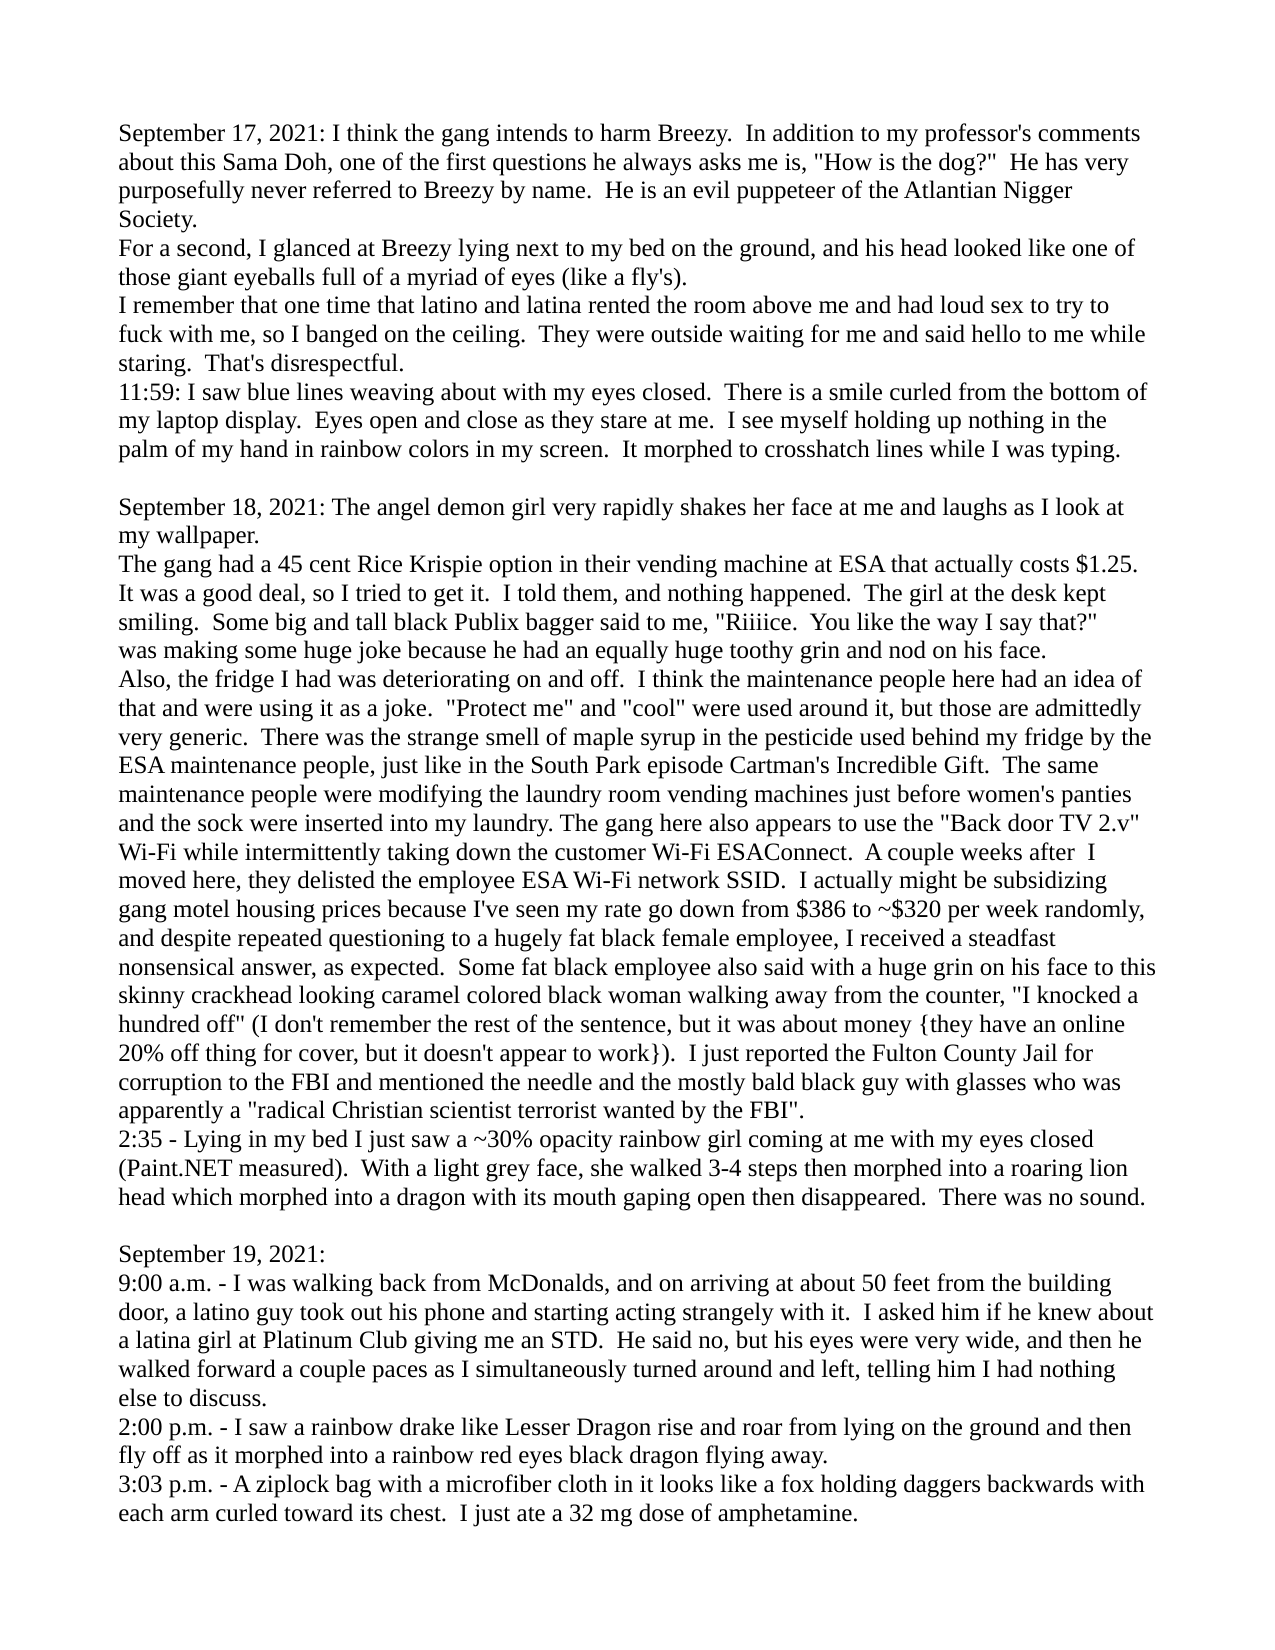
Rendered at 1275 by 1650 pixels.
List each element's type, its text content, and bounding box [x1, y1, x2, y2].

text 2:35 - Lying in my bed I just saw a ~30% opacity rainbow girl coming at me with my eyes closed (Paint.NET measured). With a light grey face, she walked 3-4 steps then morphed into a roaring lion head which morphed into a dragon with its mouth gaping open then disappeared. There was no sound. [118, 1124, 1157, 1211]
text was making some huge joke because he had an equally huge toothy grin and nod on his face. [118, 636, 1157, 664]
text 2:00 p.m. - I saw a rainbow drake like Lesser Dragon rise and roar from lying on the ground and then fly off as it morphed into a rainbow red eyes black dragon flying away. [118, 1412, 1157, 1469]
text September 19, 2021: [118, 1239, 1157, 1268]
text Also, the fridge I had was deteriorating on and off. I think the maintenance people here had an idea of that and were using it as a joke. "Protect me" and "cool" were used around it, but those are admittedly very generic. There was the strange smell of maple syrup in the pesticide used behind my fridge by the ESA maintenance people, just like in the South Park episode Cartman's Incredible Gift. The same maintenance people were modifying the laundry room vending machines just before women's panties and the sock were inserted into my laundry. The gang here also appears to use the "Back door TV 2.v" Wi-Fi while intermittently taking down the customer Wi-Fi ESAConnect. A couple weeks after I moved here, they delisted the employee ESA Wi-Fi network SSID. I actually might be subsidizing gang motel housing prices because I've seen my rate go down from $386 to ~$320 per week randomly, and despite repeated questioning to a hugely fat black female employee, I received a steadfast nonsensical answer, as expected. Some fat black employee also said with a huge grin on his face to this skinny crackhead looking caramel colored black woman walking away from the counter, "I knocked a hundred off" (I don't remember the rest of the sentence, but it was about money {they have an online 20% off thing for cover, but it doesn't appear to work}). I just reported the Fulton County Jail for corruption to the FBI and mentioned the needle and the mostly bald black guy with glasses who was apparently a "radical Christian scientist terrorist wanted by the FBI". [118, 664, 1157, 1124]
text 9:00 a.m. - I was walking back from McDonalds, and on arriving at about 50 feet from the building door, a latino guy took out his phone and starting acting strangely with it. I asked him if he knew about a latina girl at Platinum Club giving me an STD. He said no, but his eyes were very wide, and then he walked forward a couple paces as I simultaneously turned around and left, telling him I had nothing else to discuss. [118, 1268, 1157, 1412]
text September 18, 2021: The angel demon girl very rapidly shakes her face at me and laughs as I look at my wallpaper. [118, 492, 1157, 549]
text 3:03 p.m. - A ziplock bag with a microfiber cloth in it looks like a fox holding daggers backwards with each arm curled toward its chest. I just ate a 32 mg dose of amphetamine. [118, 1469, 1157, 1527]
text For a second, I glanced at Breezy lying next to my bed on the ground, and his head looked like one of those giant eyeballs full of a myriad of eyes (like a fly's). [118, 233, 1157, 291]
text The gang had a 45 cent Rice Krispie option in their vending machine at ESA that actually costs $1.25. It was a good deal, so I tried to get it. I told them, and nothing happened. The girl at the desk kept smiling. Some big and tall black Publix bagger said to me, "Riiiice. You like the way I say that?" [118, 549, 1157, 636]
text September 17, 2021: I think the gang intends to harm Breezy. In addition to my professor's comments about this Sama Doh, one of the first questions he always asks me is, "How is the dog?" He has very purposefully never referred to Breezy by name. He is an evil puppeteer of the Atlantian Nigger Society. [118, 118, 1157, 233]
text I remember that one time that latino and latina rented the room above me and had loud sex to try to fuck with me, so I banged on the ceiling. They were outside waiting for me and said hello to me while staring. That's disrespectful. [118, 291, 1157, 377]
text 11:59: I saw blue lines weaving about with my eyes closed. There is a smile curled from the bottom of my laptop display. Eyes open and close as they stare at me. I see myself holding up nothing in the palm of my hand in rainbow colors in my screen. It morphed to crosshatch lines while I was typing. [118, 377, 1157, 463]
